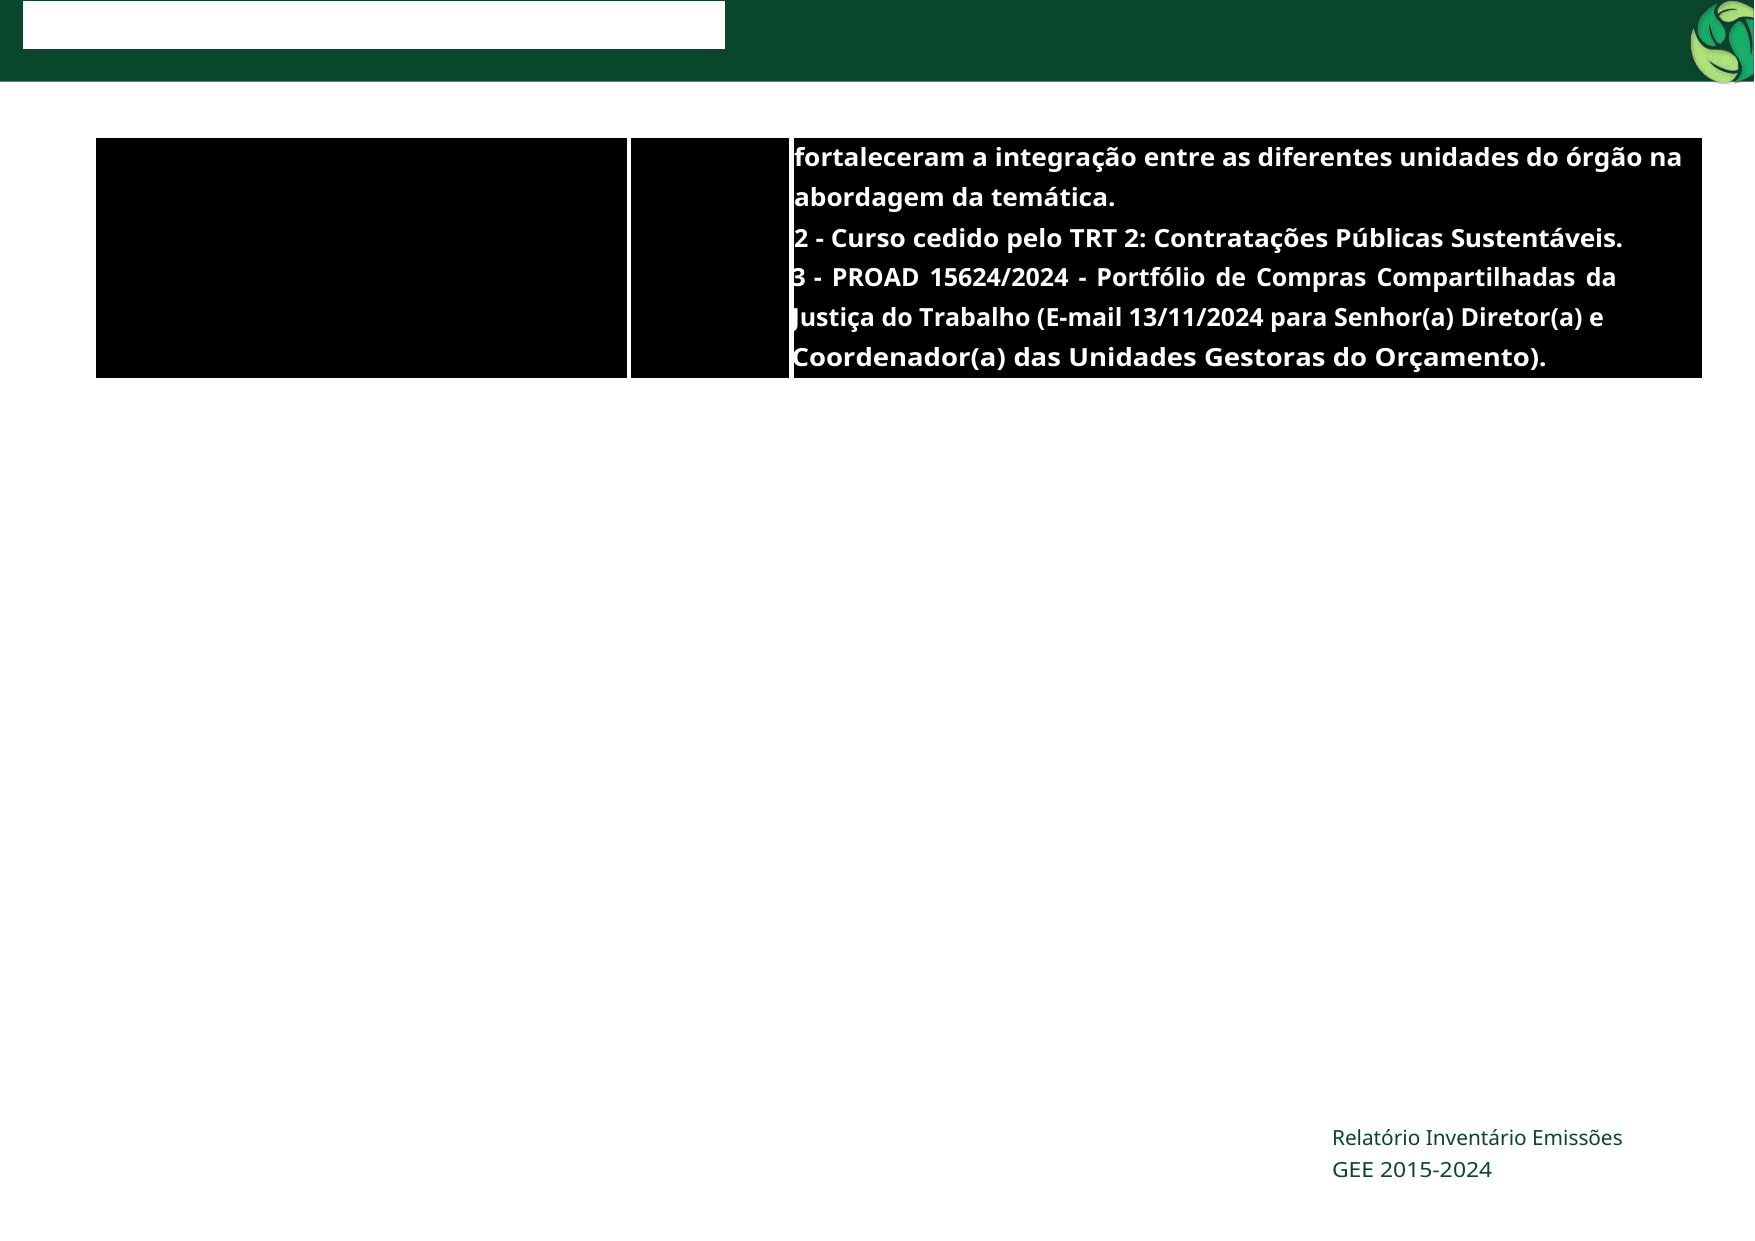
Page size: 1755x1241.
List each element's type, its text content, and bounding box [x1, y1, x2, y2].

table_cell fortaleceram a integração entre as diferentes unidades do órgão na abordagem da temática. - Curso cedido pelo TRT 2: Contratações Públicas Sustentáveis. - PROAD 15624/2024 - Portfólio de Compras Compartilhadas da Justiça do Trabalho (E-mail 13/11/2024 para Senhor(a) Diretor(a) e Coordenador(a) das Unidades Gestoras do Orçamento). [794, 138, 1702, 378]
table_cell [631, 138, 789, 378]
table_cell [96, 138, 627, 378]
